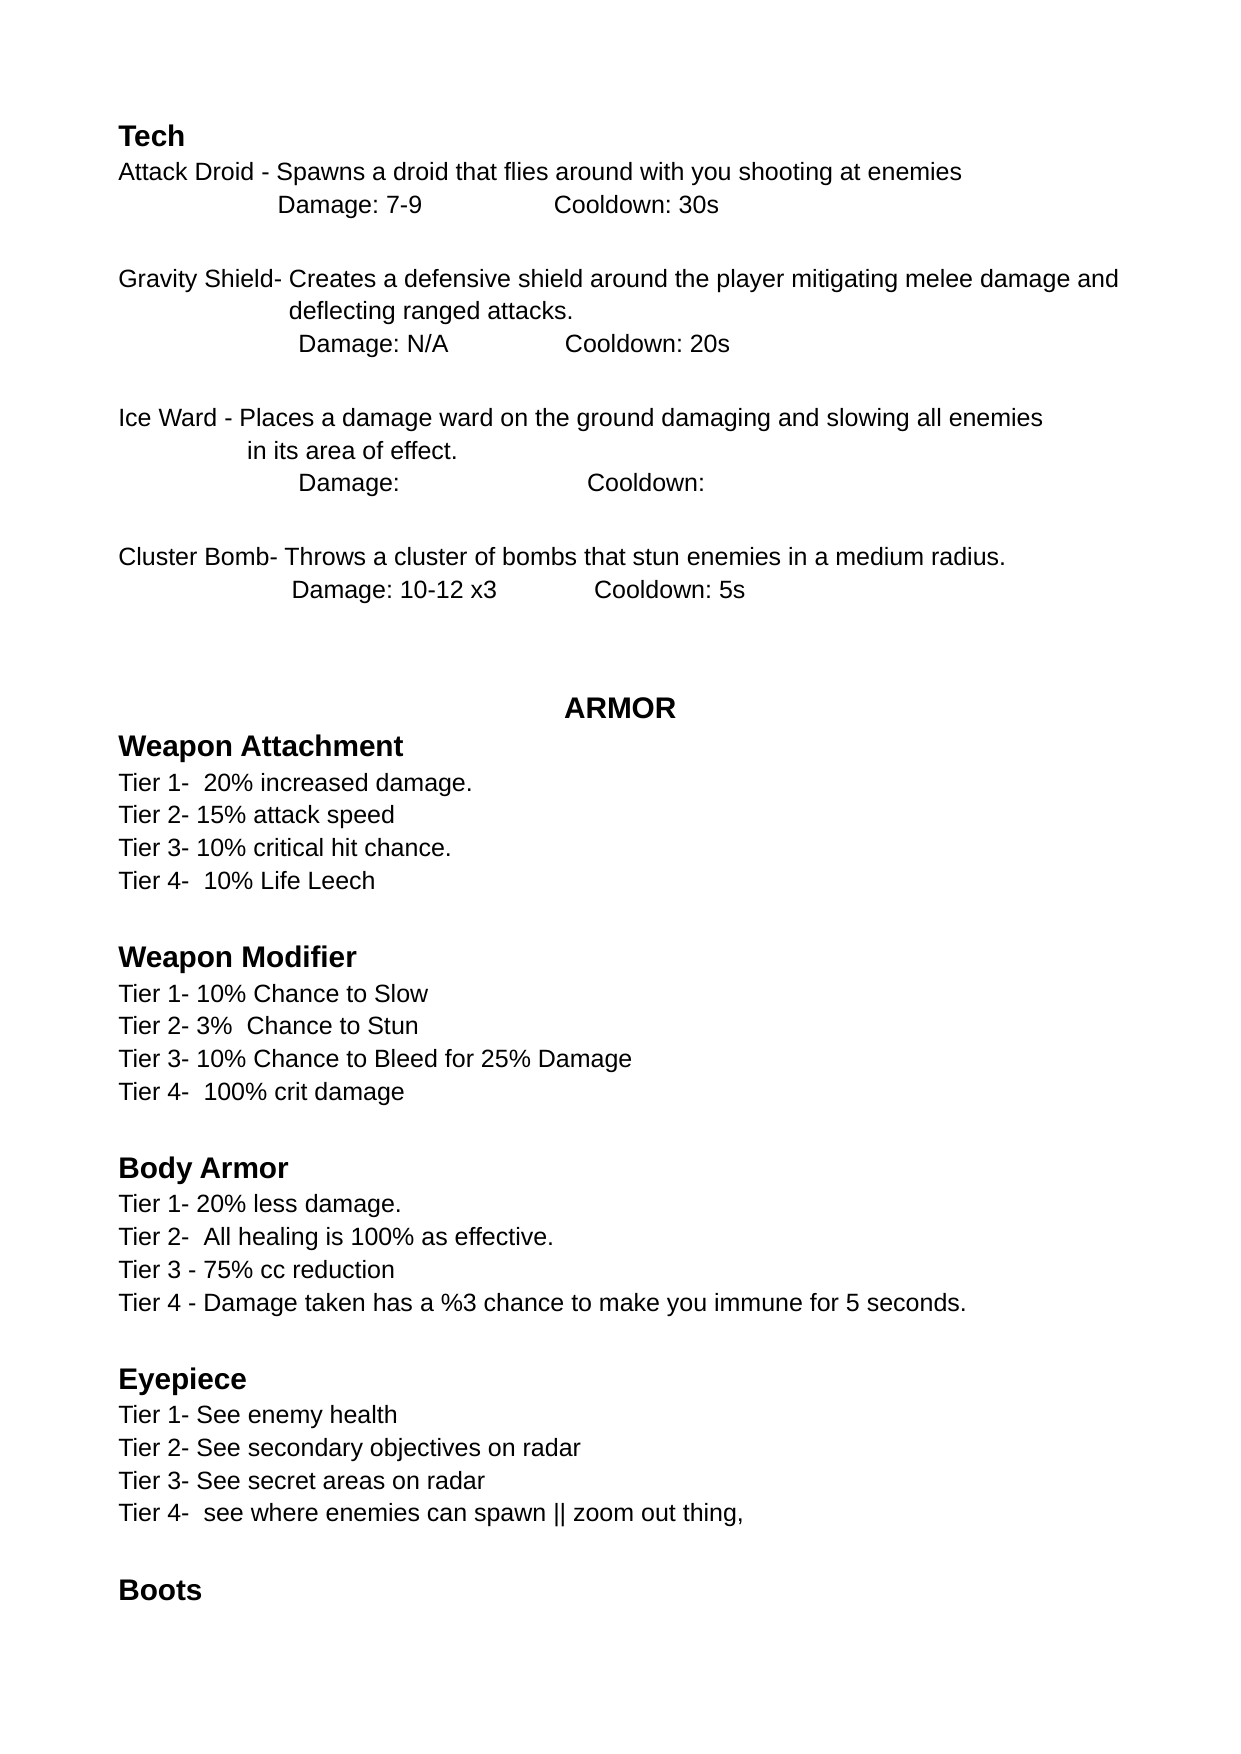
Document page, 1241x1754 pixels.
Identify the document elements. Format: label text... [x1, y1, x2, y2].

text Damage: 10-12 x3 Cooldown: 5s [118, 575, 1122, 604]
text Tier 1- 20% less damage. [118, 1189, 1122, 1218]
text Tier 3 - 75% cc reduction [118, 1255, 1122, 1283]
text Damage: N/A Cooldown: 20s [118, 329, 1122, 358]
text Attack Droid - Spawns a droid that flies around with you shooting at enemies [118, 157, 1122, 186]
text Tier 4 - Damage taken has a %3 chance to make you immune for 5 seconds. [118, 1287, 1122, 1316]
text Tier 4- 100% crit damage [118, 1077, 1122, 1105]
text Boots [118, 1572, 1122, 1606]
text Tier 1- 10% Chance to Slow [118, 978, 1122, 1007]
text Cluster Bomb- Throws a cluster of bombs that stun enemies in a medium radius. [118, 542, 1122, 571]
text Tier 4- 10% Life Leech [118, 866, 1122, 894]
text Tier 3- 10% Chance to Bleed for 25% Damage [118, 1044, 1122, 1073]
text Tier 2- All healing is 100% as effective. [118, 1222, 1122, 1251]
text Eyepiece [118, 1361, 1122, 1396]
text Tier 3- 10% critical hit chance. [118, 833, 1122, 862]
text Tier 1- See enemy health [118, 1400, 1122, 1429]
text Weapon Modifier [118, 940, 1122, 974]
text Damage: Cooldown: [118, 468, 1122, 497]
text Gravity Shield- Creates a defensive shield around the player mitigating melee damage and deflecting ranged attacks. [118, 263, 1122, 325]
text Tier 4- see where enemies can spawn || zoom out thing, [118, 1498, 1122, 1527]
text Tier 2- 15% attack speed [118, 800, 1122, 829]
text Tech [118, 118, 1122, 152]
text ARMOR [118, 690, 1122, 724]
text Tier 2- 3% Chance to Stun [118, 1011, 1122, 1040]
text Ice Ward - Places a damage ward on the ground damaging and slowing all enemies in its area of effect. [118, 403, 1122, 464]
text Weapon Attachment [118, 729, 1122, 763]
text Tier 3- See secret areas on radar [118, 1466, 1122, 1494]
text Tier 1- 20% increased damage. [118, 768, 1122, 796]
text Tier 2- See secondary objectives on radar [118, 1433, 1122, 1462]
text Body Armor [118, 1151, 1122, 1185]
text Damage: 7-9 Cooldown: 30s [118, 189, 1122, 218]
